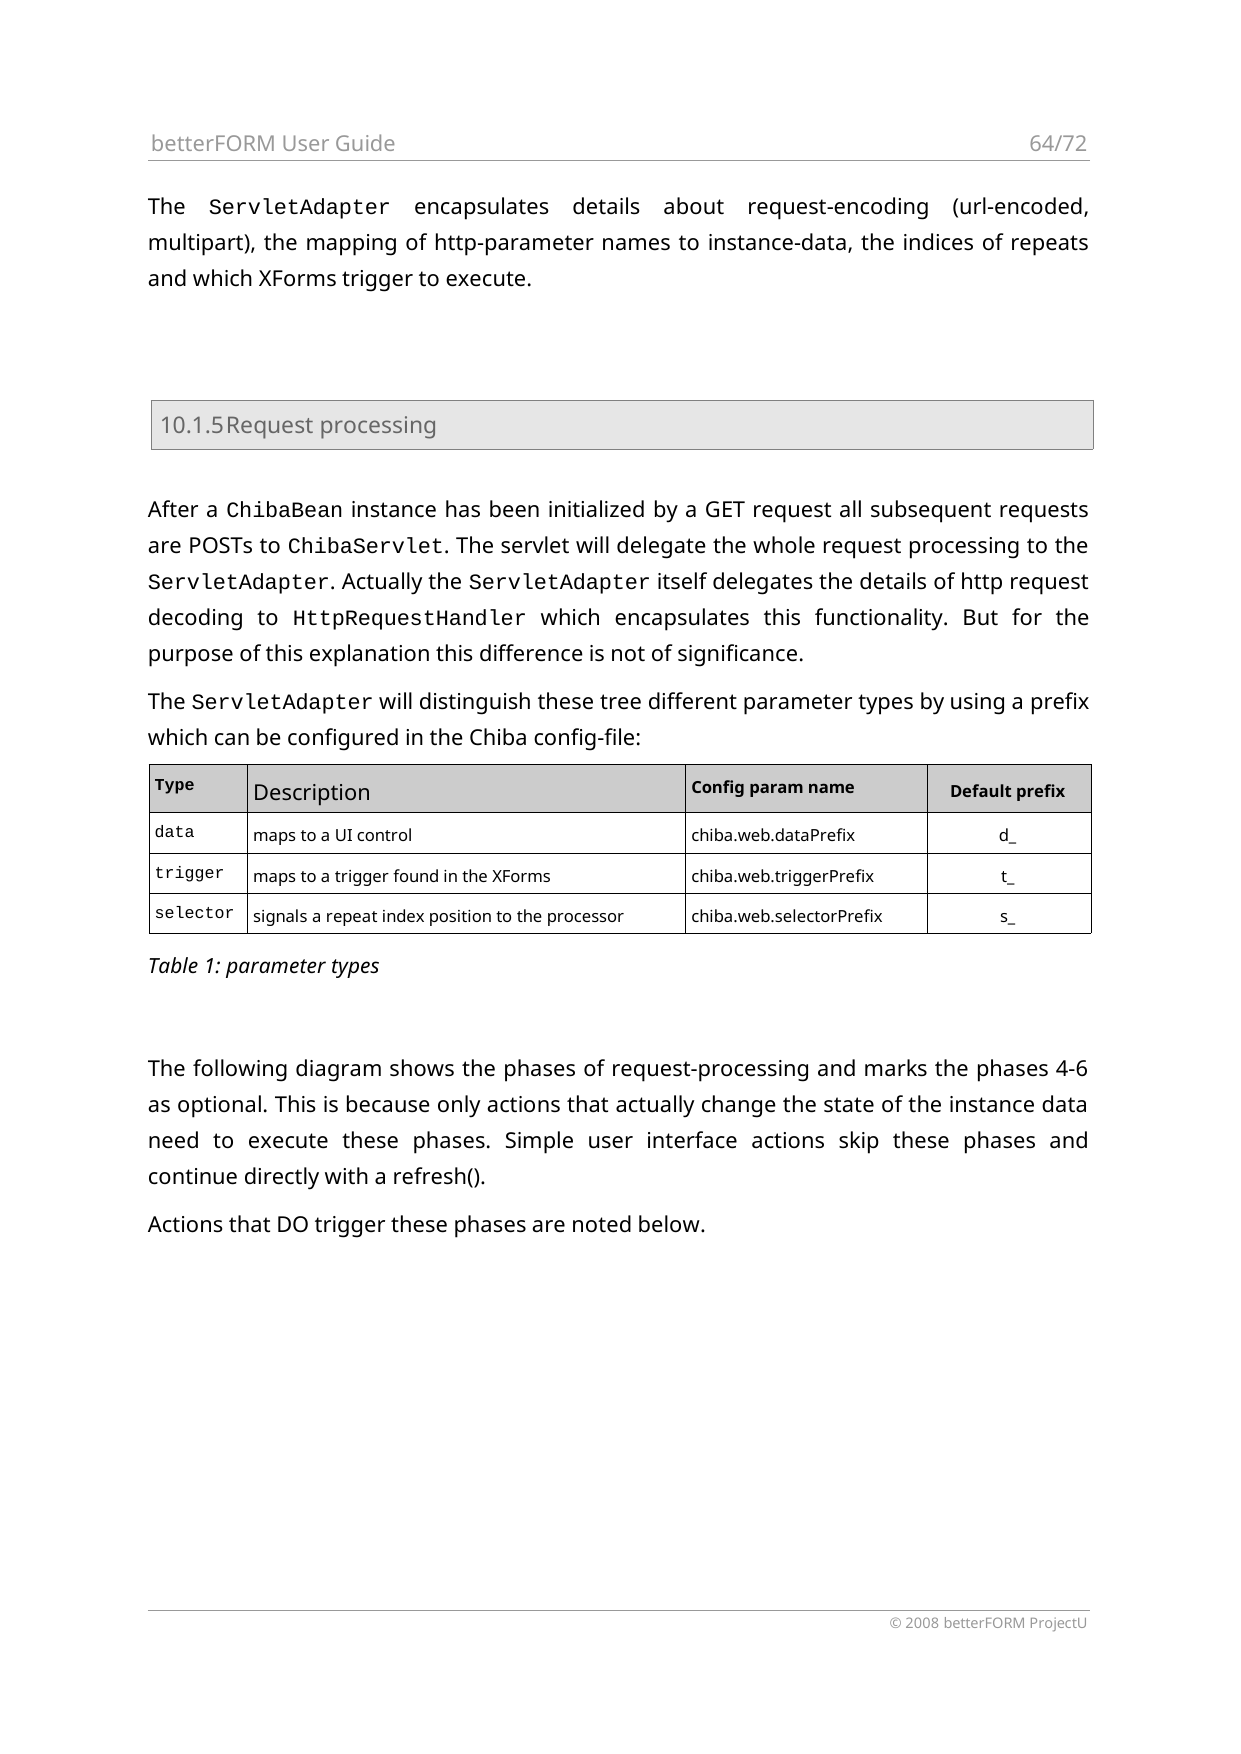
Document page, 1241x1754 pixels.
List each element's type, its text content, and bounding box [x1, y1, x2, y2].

table_cell trigger [150, 854, 247, 893]
subtitle Request processing [152, 401, 1093, 449]
table_cell s_ [928, 894, 1091, 933]
table_cell t_ [928, 854, 1091, 893]
table_header Type [150, 765, 247, 812]
table_cell chiba.web.selectorPrefix [686, 894, 927, 933]
table_cell d_ [928, 813, 1091, 853]
text The ServletAdapter will distinguish these tree different parameter types by using a prefix which can be configured in the Chiba config-file: [148, 686, 1090, 752]
text After a ChibaBean instance has been initialized by a GET request all subsequent requests are POSTs to ChibaServlet. The servlet will delegate the whole request processing to the ServletAdapter. Actually the ServletAdapter itself delegates the details of http request decoding to HttpRequestHandler which encapsulates this functionality. But for the purpose of this explanation this difference is not of significance. [148, 494, 1090, 668]
text The following diagram shows the phases of request-processing and marks the phases 4-6 as optional. This is because only actions that actually change the state of the instance data need to execute these phases. Simple user interface actions skip these phases and continue directly with a refresh(). [148, 1053, 1090, 1191]
table_cell chiba.web.dataPrefix [686, 813, 927, 853]
table_cell chiba.web.triggerPrefix [686, 854, 927, 893]
table_cell maps to a UI control [248, 813, 685, 853]
table_cell data [150, 813, 247, 853]
table_cell signals a repeat index position to the processor [248, 894, 685, 933]
table_cell maps to a trigger found in the XForms [248, 854, 685, 893]
table_cell selector [150, 894, 247, 933]
text The ServletAdapter encapsulates details about request-encoding (url-encoded, multipart), the mapping of http-parameter names to instance-data, the indices of repeats and which XForms trigger to execute. [148, 191, 1090, 292]
text Table 1: parameter types [148, 951, 1090, 980]
table_header Default prefix [928, 765, 1091, 812]
table_header Description [248, 765, 685, 812]
text Actions that DO trigger these phases are noted below. [148, 1209, 1090, 1239]
table_header Config param name [686, 765, 927, 812]
